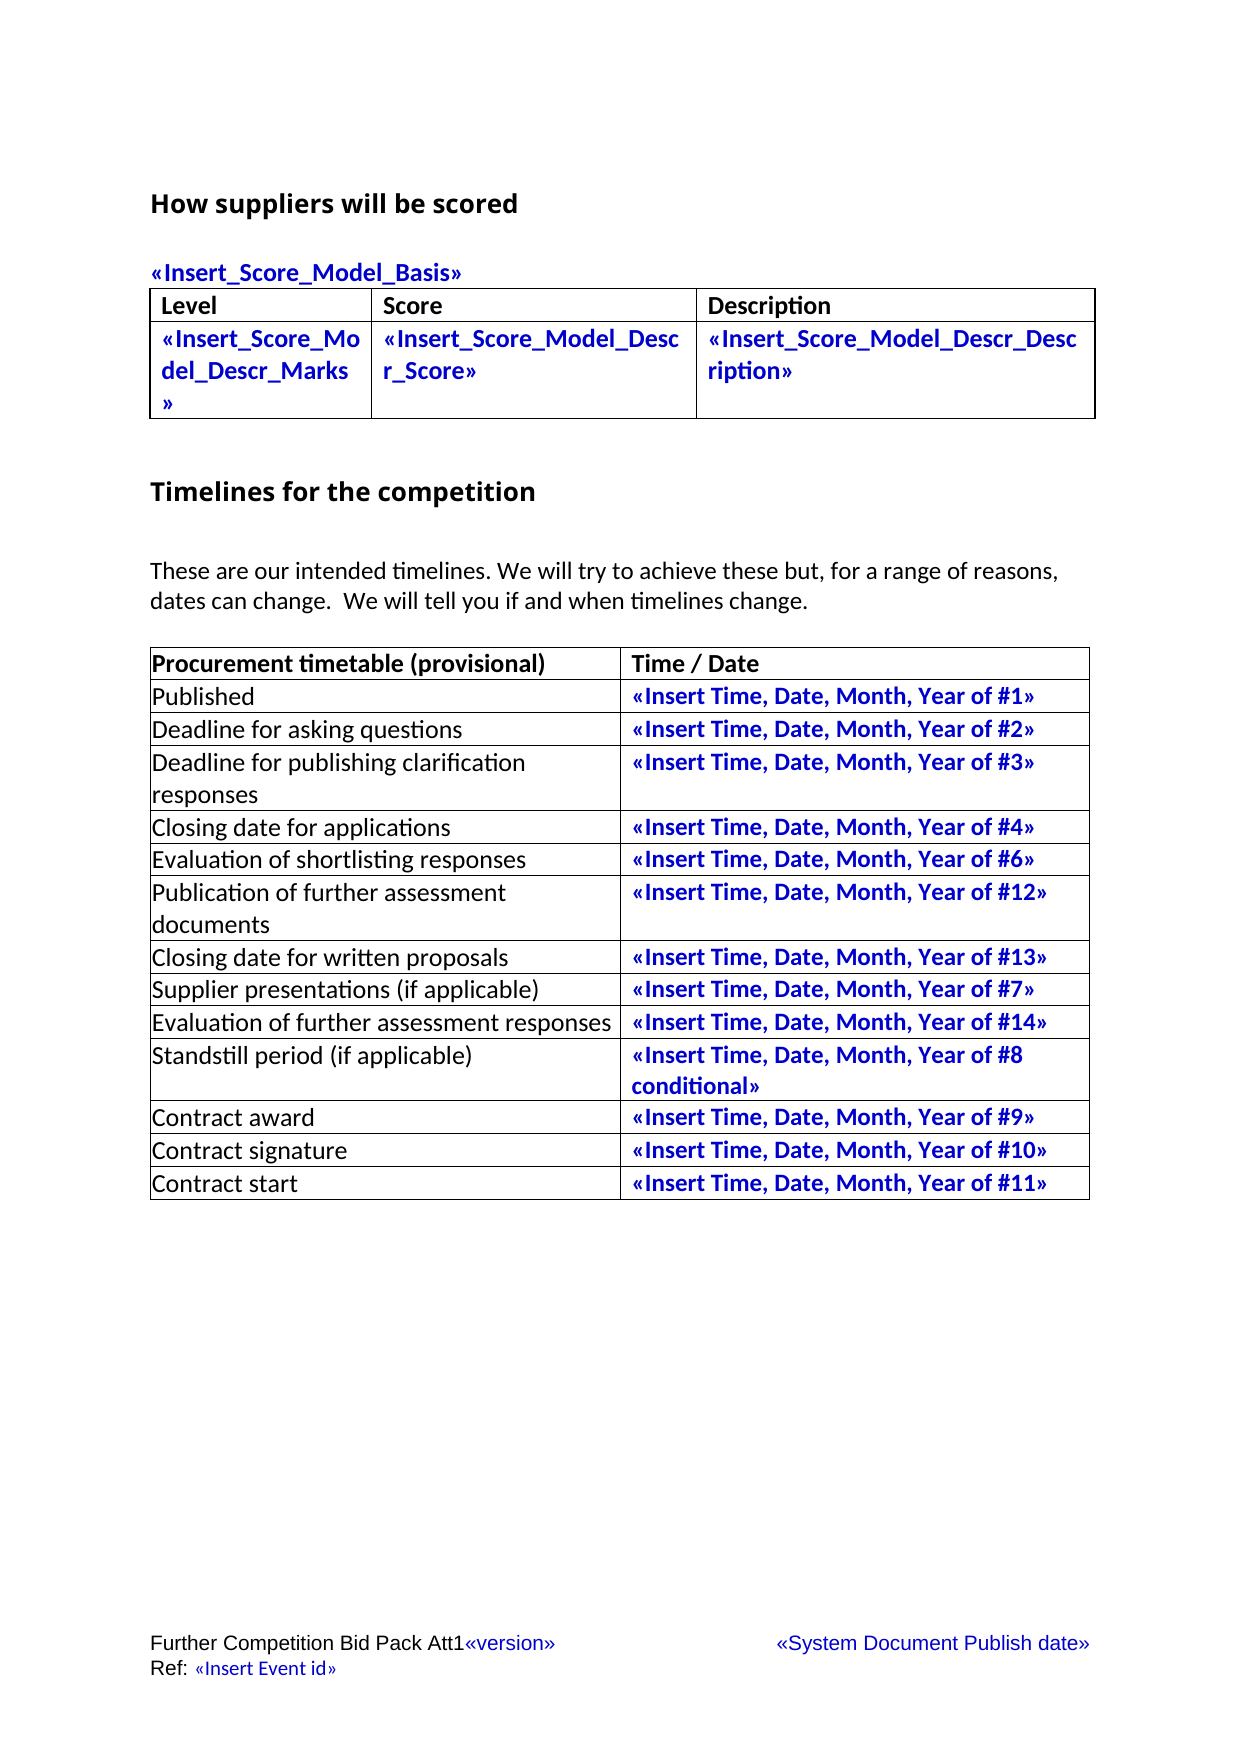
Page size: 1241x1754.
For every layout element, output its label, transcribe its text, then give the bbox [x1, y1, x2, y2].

table_cell Contract signature [151, 1134, 620, 1166]
table_cell Closing date for applications [151, 811, 620, 842]
table_cell «Insert Time, Date, Month, Year of #1» [621, 680, 1089, 712]
table_cell Standstill period (if applicable) [151, 1039, 620, 1100]
table_cell «Insert Time, Date, Month, Year of #13» [621, 941, 1089, 973]
table_cell «Insert Time, Date, Month, Year of #8 conditional» [621, 1039, 1089, 1100]
table_cell «Insert Time, Date, Month, Year of #4» [621, 811, 1089, 842]
table_cell «Insert_Score_Model_Descr_Description» [697, 322, 1094, 417]
table_cell Publication of further assessment documents [151, 876, 620, 940]
table_cell «Insert Time, Date, Month, Year of #10» [621, 1134, 1089, 1166]
table_cell Deadline for asking questions [151, 713, 620, 745]
table_cell Evaluation of further assessment responses [151, 1006, 620, 1038]
table_cell «Insert Time, Date, Month, Year of #6» [621, 844, 1089, 875]
table_cell «Insert Time, Date, Month, Year of #12» [621, 876, 1089, 940]
table_cell «Insert Time, Date, Month, Year of #11» [621, 1167, 1089, 1199]
table_cell Published [151, 680, 620, 712]
table_cell «Insert Time, Date, Month, Year of #9» [621, 1101, 1089, 1133]
table_cell Evaluation of shortlisting responses [151, 844, 620, 875]
table_cell «Insert Time, Date, Month, Year of #7» [621, 974, 1089, 1005]
table_cell «Insert Time, Date, Month, Year of #14» [621, 1006, 1089, 1038]
table_header Procurement timetable (provisional) [151, 648, 620, 679]
table_cell Closing date for written proposals [151, 941, 620, 973]
table_header Level [151, 289, 371, 321]
table_header Time / Date [621, 648, 1089, 679]
table_cell «Insert_Score_Model_Descr_Score» [372, 322, 696, 417]
subtitle Timelines for the competition [150, 474, 1090, 555]
table_header Score [372, 289, 696, 321]
table_cell «Insert Time, Date, Month, Year of #2» [621, 713, 1089, 745]
table_cell Deadline for publishing clarification responses [151, 746, 620, 809]
table_cell Supplier presentations (if applicable) [151, 974, 620, 1005]
text «Insert_Score_Model_Basis» [150, 257, 1090, 288]
text These are our intended timelines. We will try to achieve these but, for a range of reasons, dates can change. We will tell you if and when timelines change. [150, 555, 1090, 647]
table_header Description [697, 289, 1094, 321]
table_cell «Insert Time, Date, Month, Year of #3» [621, 746, 1089, 809]
text How suppliers will be scored [150, 186, 1090, 221]
table_cell Contract start [151, 1167, 620, 1199]
table_cell Contract award [151, 1101, 620, 1133]
table_cell «Insert_Score_Model_Descr_Marks» [151, 322, 371, 417]
